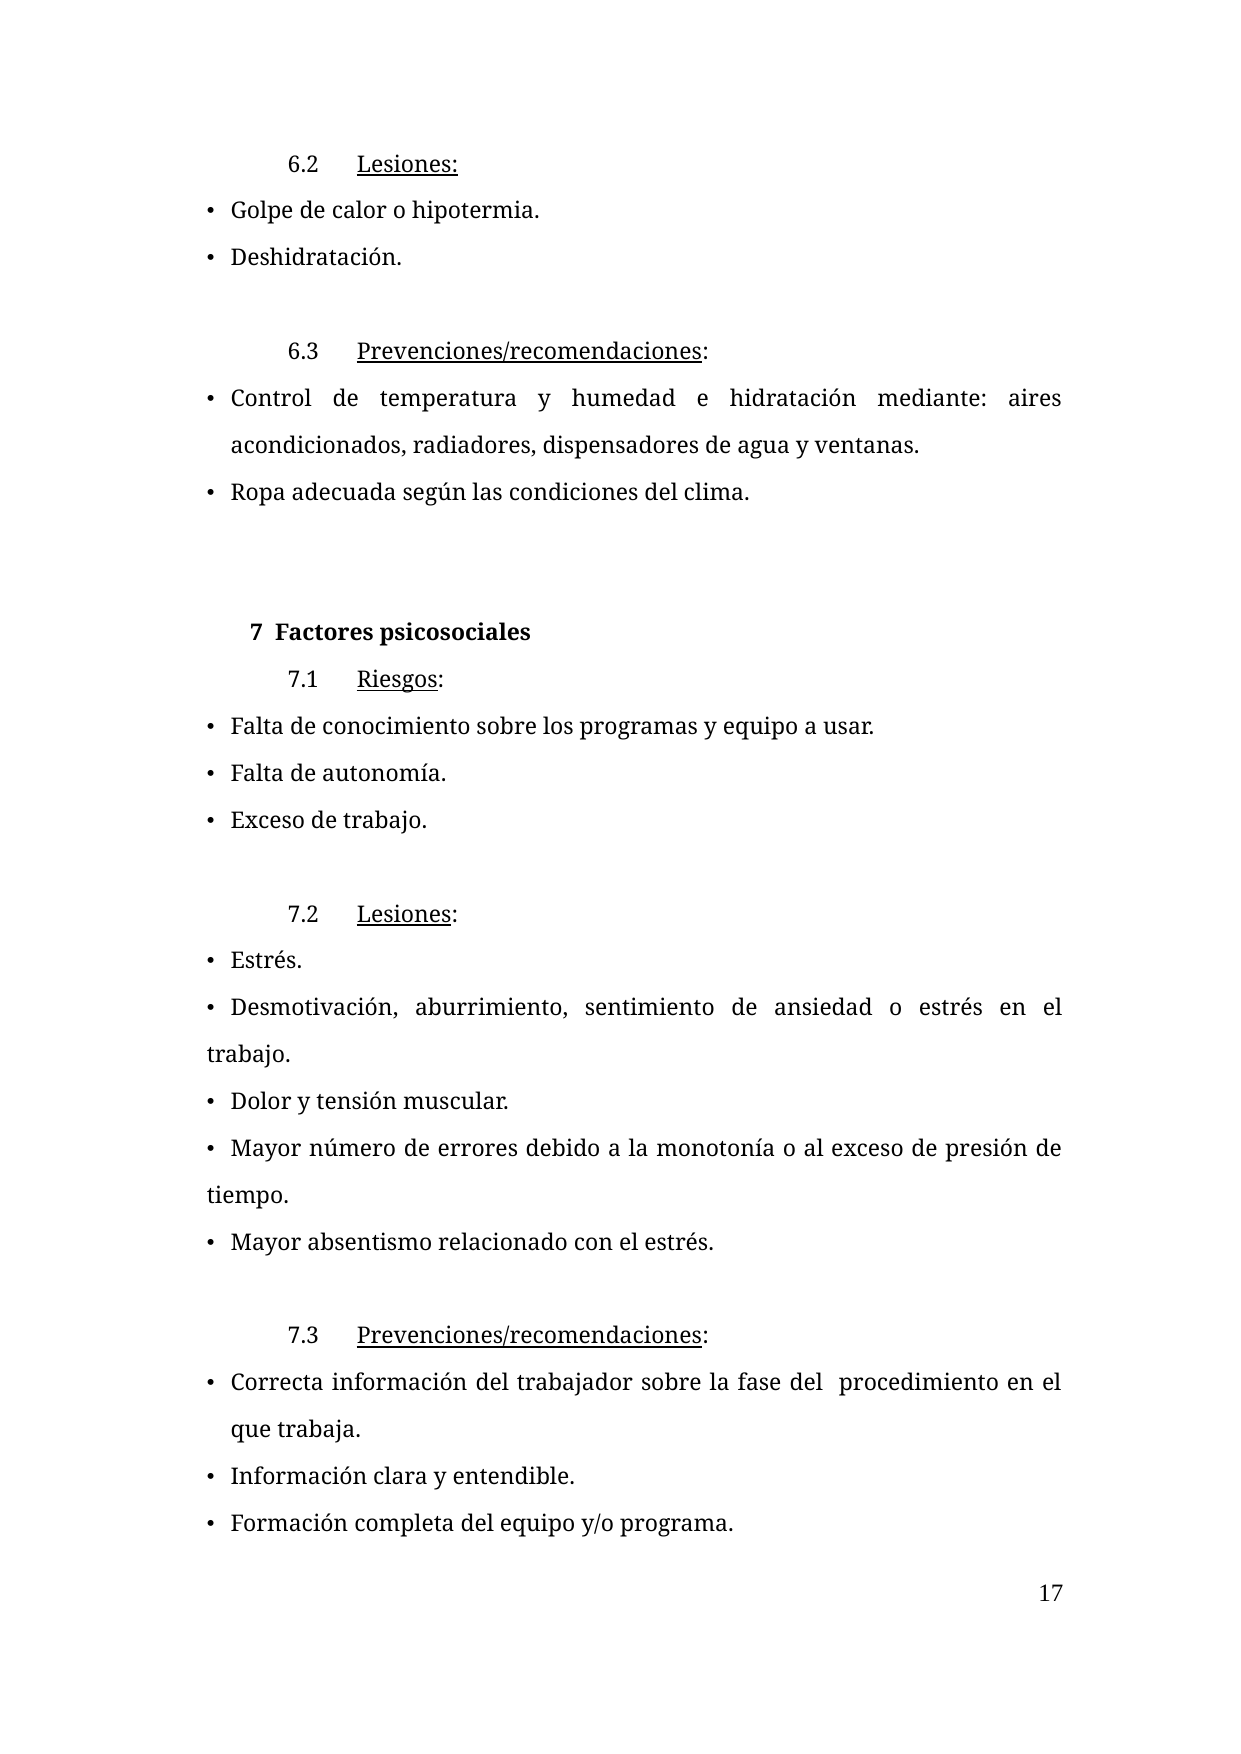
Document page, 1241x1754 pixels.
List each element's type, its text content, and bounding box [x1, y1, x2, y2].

list Correcta información del trabajador sobre la fase del procedimiento en el que trabaja. [207, 1366, 1063, 1444]
list Golpe de calor o hipotermia. [207, 194, 1063, 226]
list Mayor número de errores debido a la monotonía o al exceso de presión de tiempo. [207, 1132, 1063, 1210]
list Ropa adecuada según las condiciones del clima. [207, 476, 1063, 507]
list Lesiones: [282, 898, 1063, 929]
list Exceso de trabajo. [207, 804, 1063, 835]
list Dolor y tensión muscular. [207, 1085, 1063, 1116]
list Lesiones: [282, 148, 1063, 179]
list Prevenciones/recomendaciones: [282, 335, 1063, 366]
list Información clara y entendible. [207, 1460, 1063, 1491]
list Control de temperatura y humedad e hidratación mediante: aires acondicionados, radiadores, dispensadores de agua y ventanas. [207, 382, 1063, 460]
list Mayor absentismo relacionado con el estrés. [207, 1226, 1063, 1257]
list Desmotivación, aburrimiento, sentimiento de ansiedad o estrés en el trabajo. [207, 991, 1063, 1069]
list Prevenciones/recomendaciones: [282, 1319, 1063, 1351]
list Estrés. [207, 944, 1063, 976]
list Falta de conocimiento sobre los programas y equipo a usar. [207, 710, 1063, 741]
list Riesgos: [282, 663, 1063, 694]
list Factores psicosociales [244, 616, 1063, 648]
list Formación completa del equipo y/o programa. [207, 1507, 1063, 1538]
list Falta de autonomía. [207, 757, 1063, 788]
list Deshidratación. [207, 241, 1063, 273]
